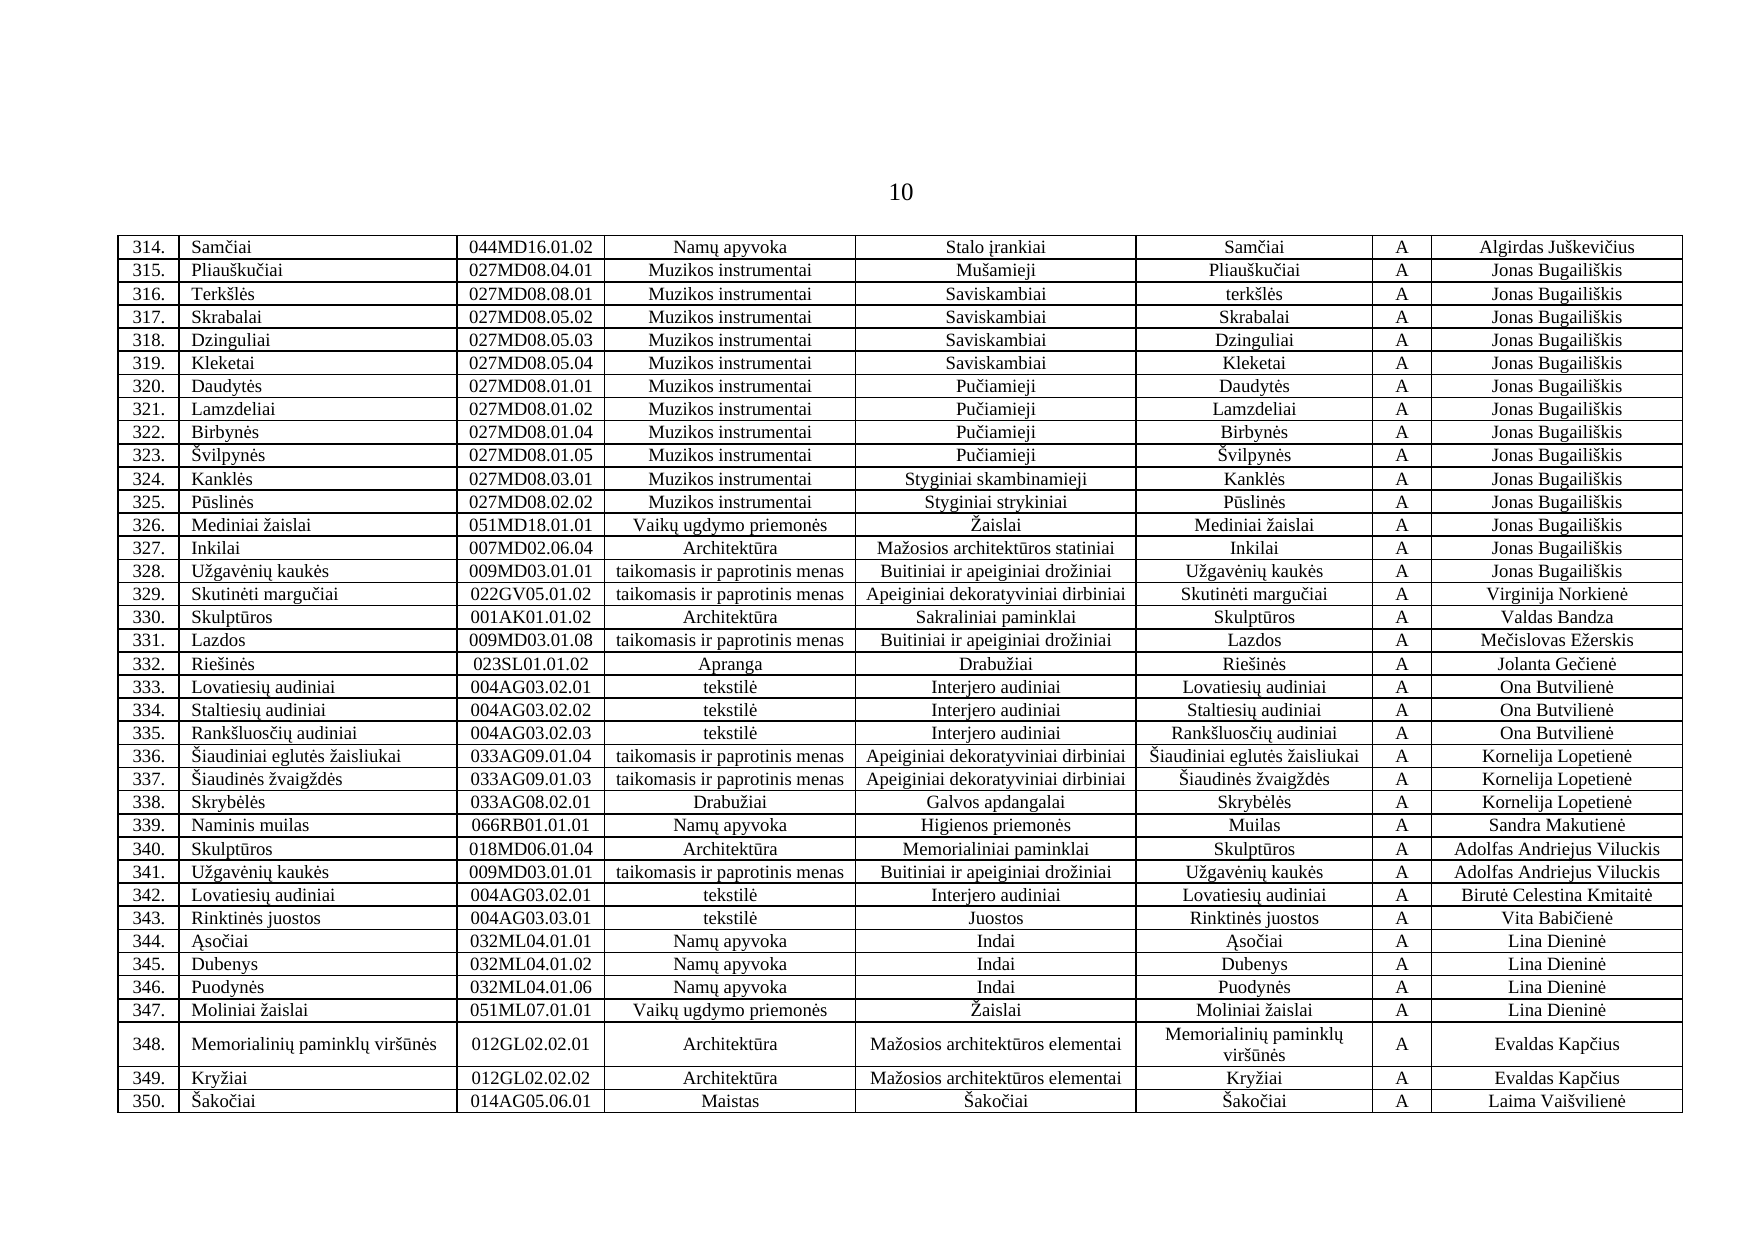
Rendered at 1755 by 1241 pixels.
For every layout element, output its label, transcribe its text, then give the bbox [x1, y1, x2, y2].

table_cell 318. [119, 329, 178, 350]
table_cell A [1373, 907, 1431, 928]
table_cell Kleketai [1137, 352, 1372, 373]
table_cell 319. [119, 352, 178, 373]
table_cell A [1373, 768, 1431, 790]
table_cell Lovatiesių audiniai [1137, 884, 1372, 905]
table_cell Styginiai strykiniai [856, 491, 1135, 512]
table_cell Apeiginiai dekoratyviniai dirbiniai [856, 745, 1135, 767]
table_cell Pūslinės [1137, 491, 1372, 512]
table_cell Lina Dieninė [1432, 953, 1682, 975]
table_cell 004AG03.02.02 [458, 699, 604, 720]
table_cell Higienos priemonės [856, 815, 1135, 836]
table_cell 066RB01.01.01 [458, 815, 604, 836]
table_cell 044MD16.01.02 [458, 236, 604, 258]
table_cell Pūslinės [180, 491, 456, 512]
table_cell Algirdas Juškevičius [1432, 236, 1682, 258]
table_cell Jolanta Gečienė [1432, 653, 1682, 674]
table_cell Kornelija Lopetienė [1432, 745, 1682, 767]
table_cell Muzikos instrumentai [605, 352, 855, 373]
table_cell Kryžiai [180, 1067, 456, 1089]
table_cell 339. [119, 815, 178, 836]
table_cell A [1373, 953, 1431, 975]
table_cell 027MD08.01.04 [458, 421, 604, 443]
table_cell Jonas Bugailiškis [1432, 398, 1682, 420]
table_cell Šakočiai [180, 1090, 456, 1112]
table_cell A [1373, 583, 1431, 605]
table_cell A [1373, 606, 1431, 628]
table_cell Architektūra [605, 838, 855, 859]
table_cell Pučiamieji [856, 398, 1135, 420]
table_cell 323. [119, 445, 178, 466]
table_cell taikomasis ir paprotinis menas [605, 768, 855, 790]
table_cell Užgavėnių kaukės [1137, 560, 1372, 582]
table_cell Jonas Bugailiškis [1432, 445, 1682, 466]
table_cell Ąsočiai [1137, 930, 1372, 952]
table_cell Birutė Celestina Kmitaitė [1432, 884, 1682, 905]
table_cell Kornelija Lopetienė [1432, 791, 1682, 813]
table_cell Buitiniai ir apeiginiai drožiniai [856, 630, 1135, 651]
table_cell Užgavėnių kaukės [1137, 861, 1372, 882]
table_cell Sakraliniai paminklai [856, 606, 1135, 628]
table_cell 317. [119, 306, 178, 327]
table_cell 004AG03.02.01 [458, 676, 604, 697]
table_cell Namų apyvoka [605, 976, 855, 998]
table_cell 337. [119, 768, 178, 790]
table_cell Saviskambiai [856, 306, 1135, 327]
table_cell Architektūra [605, 1067, 855, 1089]
table_cell Jonas Bugailiškis [1432, 421, 1682, 443]
table_cell Daudytės [180, 375, 456, 397]
table_cell tekstilė [605, 907, 855, 928]
table_cell Galvos apdangalai [856, 791, 1135, 813]
table_cell Buitiniai ir apeiginiai drožiniai [856, 560, 1135, 582]
table_cell 327. [119, 537, 178, 558]
table_cell Jonas Bugailiškis [1432, 514, 1682, 535]
table_cell 022GV05.01.02 [458, 583, 604, 605]
table_cell Mečislovas Ežerskis [1432, 630, 1682, 651]
table_cell taikomasis ir paprotinis menas [605, 745, 855, 767]
table_cell Pliauškučiai [1137, 260, 1372, 281]
table_cell 009MD03.01.08 [458, 630, 604, 651]
table_cell Muzikos instrumentai [605, 329, 855, 350]
table_cell Muzikos instrumentai [605, 260, 855, 281]
table_cell Lazdos [180, 630, 456, 651]
table_cell Rankšluosčių audiniai [1137, 722, 1372, 743]
table_cell Kanklės [1137, 468, 1372, 489]
table_cell 009MD03.01.01 [458, 861, 604, 882]
table_cell Moliniai žaislai [1137, 1000, 1372, 1021]
table_cell Lina Dieninė [1432, 1000, 1682, 1021]
table_cell Jonas Bugailiškis [1432, 537, 1682, 558]
table_cell A [1373, 306, 1431, 327]
table_cell Interjero audiniai [856, 699, 1135, 720]
table_cell 032ML04.01.02 [458, 953, 604, 975]
table_cell Birbynės [1137, 421, 1372, 443]
table_cell A [1373, 421, 1431, 443]
table_cell A [1373, 375, 1431, 397]
table_cell Pučiamieji [856, 421, 1135, 443]
table_cell 027MD08.01.01 [458, 375, 604, 397]
table_cell Lina Dieninė [1432, 976, 1682, 998]
table_cell Styginiai skambinamieji [856, 468, 1135, 489]
table_cell Apranga [605, 653, 855, 674]
table_cell Sandra Makutienė [1432, 815, 1682, 836]
table_cell 341. [119, 861, 178, 882]
table_cell 324. [119, 468, 178, 489]
table_cell 347. [119, 1000, 178, 1021]
table_cell 027MD08.05.02 [458, 306, 604, 327]
table_cell Lamzdeliai [1137, 398, 1372, 420]
table_cell Šiaudinės žvaigždės [180, 768, 456, 790]
table_cell A [1373, 514, 1431, 535]
table_cell Stalo įrankiai [856, 236, 1135, 258]
table_cell A [1373, 1067, 1431, 1089]
table_cell Kleketai [180, 352, 456, 373]
table_cell Žaislai [856, 1000, 1135, 1021]
table_cell Švilpynės [1137, 445, 1372, 466]
table_cell taikomasis ir paprotinis menas [605, 583, 855, 605]
table_cell tekstilė [605, 884, 855, 905]
table_cell A [1373, 283, 1431, 304]
table_cell 012GL02.02.01 [458, 1023, 604, 1066]
table_cell A [1373, 676, 1431, 697]
table_cell Muilas [1137, 815, 1372, 836]
table_cell Kornelija Lopetienė [1432, 768, 1682, 790]
table_cell A [1373, 815, 1431, 836]
table_cell 033AG08.02.01 [458, 791, 604, 813]
table_cell A [1373, 329, 1431, 350]
table_cell Evaldas Kapčius [1432, 1067, 1682, 1089]
table_cell Rankšluosčių audiniai [180, 722, 456, 743]
table_cell 012GL02.02.02 [458, 1067, 604, 1089]
table_cell 345. [119, 953, 178, 975]
table_cell Vaikų ugdymo priemonės [605, 514, 855, 535]
table_cell Interjero audiniai [856, 722, 1135, 743]
table_cell Rinktinės juostos [1137, 907, 1372, 928]
table_cell tekstilė [605, 722, 855, 743]
table_cell 007MD02.06.04 [458, 537, 604, 558]
table_cell Jonas Bugailiškis [1432, 329, 1682, 350]
table_cell 336. [119, 745, 178, 767]
table_cell 325. [119, 491, 178, 512]
table_cell Vaikų ugdymo priemonės [605, 1000, 855, 1021]
table_cell Jonas Bugailiškis [1432, 283, 1682, 304]
table_cell Jonas Bugailiškis [1432, 260, 1682, 281]
table_cell Indai [856, 976, 1135, 998]
table_cell Valdas Bandza [1432, 606, 1682, 628]
table_cell 350. [119, 1090, 178, 1112]
table_cell Muzikos instrumentai [605, 398, 855, 420]
table_cell 331. [119, 630, 178, 651]
table_cell Pučiamieji [856, 445, 1135, 466]
table_cell Moliniai žaislai [180, 1000, 456, 1021]
table_cell Ona Butvilienė [1432, 676, 1682, 697]
table_cell Šiaudiniai eglutės žaisliukai [1137, 745, 1372, 767]
table_cell 051MD18.01.01 [458, 514, 604, 535]
table_cell 027MD08.03.01 [458, 468, 604, 489]
table_cell Šakočiai [856, 1090, 1135, 1112]
table_cell Rinktinės juostos [180, 907, 456, 928]
table_cell 004AG03.02.03 [458, 722, 604, 743]
table_cell Šiaudinės žvaigždės [1137, 768, 1372, 790]
table_cell Namų apyvoka [605, 236, 855, 258]
table_cell A [1373, 722, 1431, 743]
table_cell A [1373, 1090, 1431, 1112]
table_cell 343. [119, 907, 178, 928]
table_cell Jonas Bugailiškis [1432, 560, 1682, 582]
table_cell 346. [119, 976, 178, 998]
table_cell Skulptūros [1137, 838, 1372, 859]
table_cell Jonas Bugailiškis [1432, 306, 1682, 327]
table_cell A [1373, 236, 1431, 258]
table_cell Užgavėnių kaukės [180, 861, 456, 882]
table_cell A [1373, 930, 1431, 952]
table_cell A [1373, 491, 1431, 512]
table_cell 330. [119, 606, 178, 628]
table_cell 023SL01.01.02 [458, 653, 604, 674]
table_cell Juostos [856, 907, 1135, 928]
table_cell Ąsočiai [180, 930, 456, 952]
table_cell Saviskambiai [856, 283, 1135, 304]
table_cell 334. [119, 699, 178, 720]
table_cell Staltiesių audiniai [180, 699, 456, 720]
table_cell Lina Dieninė [1432, 930, 1682, 952]
table_cell tekstilė [605, 676, 855, 697]
table_cell Dzinguliai [180, 329, 456, 350]
table_cell Riešinės [180, 653, 456, 674]
table_cell Mažosios architektūros elementai [856, 1023, 1135, 1066]
table_cell 344. [119, 930, 178, 952]
table_cell Jonas Bugailiškis [1432, 468, 1682, 489]
table_cell 338. [119, 791, 178, 813]
table_cell Apeiginiai dekoratyviniai dirbiniai [856, 768, 1135, 790]
table_cell 027MD08.05.04 [458, 352, 604, 373]
table_cell Kanklės [180, 468, 456, 489]
table_cell Lazdos [1137, 630, 1372, 651]
table_cell Virginija Norkienė [1432, 583, 1682, 605]
table_cell A [1373, 1000, 1431, 1021]
table_cell Apeiginiai dekoratyviniai dirbiniai [856, 583, 1135, 605]
table_cell Skutinėti margučiai [180, 583, 456, 605]
table_cell Mažosios architektūros statiniai [856, 537, 1135, 558]
table_cell 349. [119, 1067, 178, 1089]
table_cell A [1373, 560, 1431, 582]
table_cell A [1373, 699, 1431, 720]
table_cell Daudytės [1137, 375, 1372, 397]
table_cell A [1373, 352, 1431, 373]
table_cell Mediniai žaislai [180, 514, 456, 535]
table_cell 004AG03.03.01 [458, 907, 604, 928]
table_cell Pučiamieji [856, 375, 1135, 397]
table_cell 333. [119, 676, 178, 697]
table_cell A [1373, 861, 1431, 882]
table_cell Muzikos instrumentai [605, 283, 855, 304]
table_cell 027MD08.05.03 [458, 329, 604, 350]
table_cell 322. [119, 421, 178, 443]
table_cell Adolfas Andriejus Viluckis [1432, 838, 1682, 859]
table_cell Skrabalai [1137, 306, 1372, 327]
table_cell Mušamieji [856, 260, 1135, 281]
table_cell A [1373, 976, 1431, 998]
table_cell Namų apyvoka [605, 930, 855, 952]
table_cell Inkilai [180, 537, 456, 558]
table_cell Muzikos instrumentai [605, 375, 855, 397]
table_cell A [1373, 838, 1431, 859]
table_cell Mažosios architektūros elementai [856, 1067, 1135, 1089]
table_cell 328. [119, 560, 178, 582]
table_cell Staltiesių audiniai [1137, 699, 1372, 720]
table_cell Memorialinių paminklų viršūnės [180, 1023, 456, 1066]
table_cell Naminis muilas [180, 815, 456, 836]
table_cell Šiaudiniai eglutės žaisliukai [180, 745, 456, 767]
table_cell A [1373, 445, 1431, 466]
table_cell Evaldas Kapčius [1432, 1023, 1682, 1066]
table_cell 329. [119, 583, 178, 605]
table_cell Architektūra [605, 1023, 855, 1066]
table_cell Švilpynės [180, 445, 456, 466]
table_cell Skulptūros [180, 838, 456, 859]
table_cell 051ML07.01.01 [458, 1000, 604, 1021]
table_cell A [1373, 653, 1431, 674]
table_cell Skrybėlės [1137, 791, 1372, 813]
table_cell Skulptūros [1137, 606, 1372, 628]
table_cell Jonas Bugailiškis [1432, 375, 1682, 397]
table_cell Drabužiai [605, 791, 855, 813]
table_cell Skrybėlės [180, 791, 456, 813]
table_cell Šakočiai [1137, 1090, 1372, 1112]
table_cell tekstilė [605, 699, 855, 720]
table_cell 032ML04.01.06 [458, 976, 604, 998]
table_cell A [1373, 260, 1431, 281]
table_cell Dubenys [1137, 953, 1372, 975]
table_cell Samčiai [180, 236, 456, 258]
table_cell Ona Butvilienė [1432, 722, 1682, 743]
table_cell Saviskambiai [856, 352, 1135, 373]
table_cell Indai [856, 930, 1135, 952]
table_cell Muzikos instrumentai [605, 445, 855, 466]
table_cell Laima Vaišvilienė [1432, 1090, 1682, 1112]
table_cell Dzinguliai [1137, 329, 1372, 350]
table_cell Vita Babičienė [1432, 907, 1682, 928]
table_cell Muzikos instrumentai [605, 491, 855, 512]
table_cell 335. [119, 722, 178, 743]
table_cell Lovatiesių audiniai [180, 676, 456, 697]
table_cell Namų apyvoka [605, 953, 855, 975]
table_cell 009MD03.01.01 [458, 560, 604, 582]
table_cell Riešinės [1137, 653, 1372, 674]
table_cell 027MD08.04.01 [458, 260, 604, 281]
table_cell 326. [119, 514, 178, 535]
table_cell 321. [119, 398, 178, 420]
table_cell Puodynės [1137, 976, 1372, 998]
table_cell Samčiai [1137, 236, 1372, 258]
table_cell Buitiniai ir apeiginiai drožiniai [856, 861, 1135, 882]
table_cell A [1373, 398, 1431, 420]
table_cell terkšlės [1137, 283, 1372, 304]
table_cell Memorialinių paminklų viršūnės [1137, 1023, 1372, 1066]
table_cell 320. [119, 375, 178, 397]
table_cell 332. [119, 653, 178, 674]
table_cell Muzikos instrumentai [605, 306, 855, 327]
table_cell 018MD06.01.04 [458, 838, 604, 859]
table_cell Skulptūros [180, 606, 456, 628]
table_cell A [1373, 745, 1431, 767]
table_cell Namų apyvoka [605, 815, 855, 836]
table_cell Interjero audiniai [856, 884, 1135, 905]
table_cell taikomasis ir paprotinis menas [605, 630, 855, 651]
table_cell A [1373, 630, 1431, 651]
table_cell 315. [119, 260, 178, 281]
table_cell A [1373, 1023, 1431, 1066]
table_cell A [1373, 468, 1431, 489]
table_cell taikomasis ir paprotinis menas [605, 861, 855, 882]
table_cell 027MD08.01.05 [458, 445, 604, 466]
table_cell Architektūra [605, 537, 855, 558]
table_cell 001AK01.01.02 [458, 606, 604, 628]
table_cell Muzikos instrumentai [605, 421, 855, 443]
table_cell 314. [119, 236, 178, 258]
table_cell 027MD08.01.02 [458, 398, 604, 420]
table_cell Muzikos instrumentai [605, 468, 855, 489]
table_cell 316. [119, 283, 178, 304]
table_cell 033AG09.01.03 [458, 768, 604, 790]
table_cell Puodynės [180, 976, 456, 998]
table_cell Žaislai [856, 514, 1135, 535]
table_cell Lovatiesių audiniai [180, 884, 456, 905]
table_cell Lovatiesių audiniai [1137, 676, 1372, 697]
table_cell Birbynės [180, 421, 456, 443]
table_cell Jonas Bugailiškis [1432, 352, 1682, 373]
table_cell Indai [856, 953, 1135, 975]
table_cell 032ML04.01.01 [458, 930, 604, 952]
table_cell Jonas Bugailiškis [1432, 491, 1682, 512]
table_cell 348. [119, 1023, 178, 1066]
table_cell 027MD08.08.01 [458, 283, 604, 304]
table_cell A [1373, 791, 1431, 813]
table_cell Dubenys [180, 953, 456, 975]
table_cell Adolfas Andriejus Viluckis [1432, 861, 1682, 882]
table_cell A [1373, 884, 1431, 905]
table_cell Skrabalai [180, 306, 456, 327]
table_cell Interjero audiniai [856, 676, 1135, 697]
table_cell Pliauškučiai [180, 260, 456, 281]
table_cell Mediniai žaislai [1137, 514, 1372, 535]
table_cell Lamzdeliai [180, 398, 456, 420]
table_cell Drabužiai [856, 653, 1135, 674]
table_cell Maistas [605, 1090, 855, 1112]
table_cell A [1373, 537, 1431, 558]
table_cell taikomasis ir paprotinis menas [605, 560, 855, 582]
table_cell 033AG09.01.04 [458, 745, 604, 767]
table_cell Inkilai [1137, 537, 1372, 558]
table_cell 014AG05.06.01 [458, 1090, 604, 1112]
table_cell 342. [119, 884, 178, 905]
table_cell Terkšlės [180, 283, 456, 304]
table_cell 004AG03.02.01 [458, 884, 604, 905]
table_cell Užgavėnių kaukės [180, 560, 456, 582]
table_cell Architektūra [605, 606, 855, 628]
table_cell Saviskambiai [856, 329, 1135, 350]
table_cell 027MD08.02.02 [458, 491, 604, 512]
table_cell 340. [119, 838, 178, 859]
table_cell Skutinėti margučiai [1137, 583, 1372, 605]
table_cell Memorialiniai paminklai [856, 838, 1135, 859]
table_cell Kryžiai [1137, 1067, 1372, 1089]
table_cell Ona Butvilienė [1432, 699, 1682, 720]
